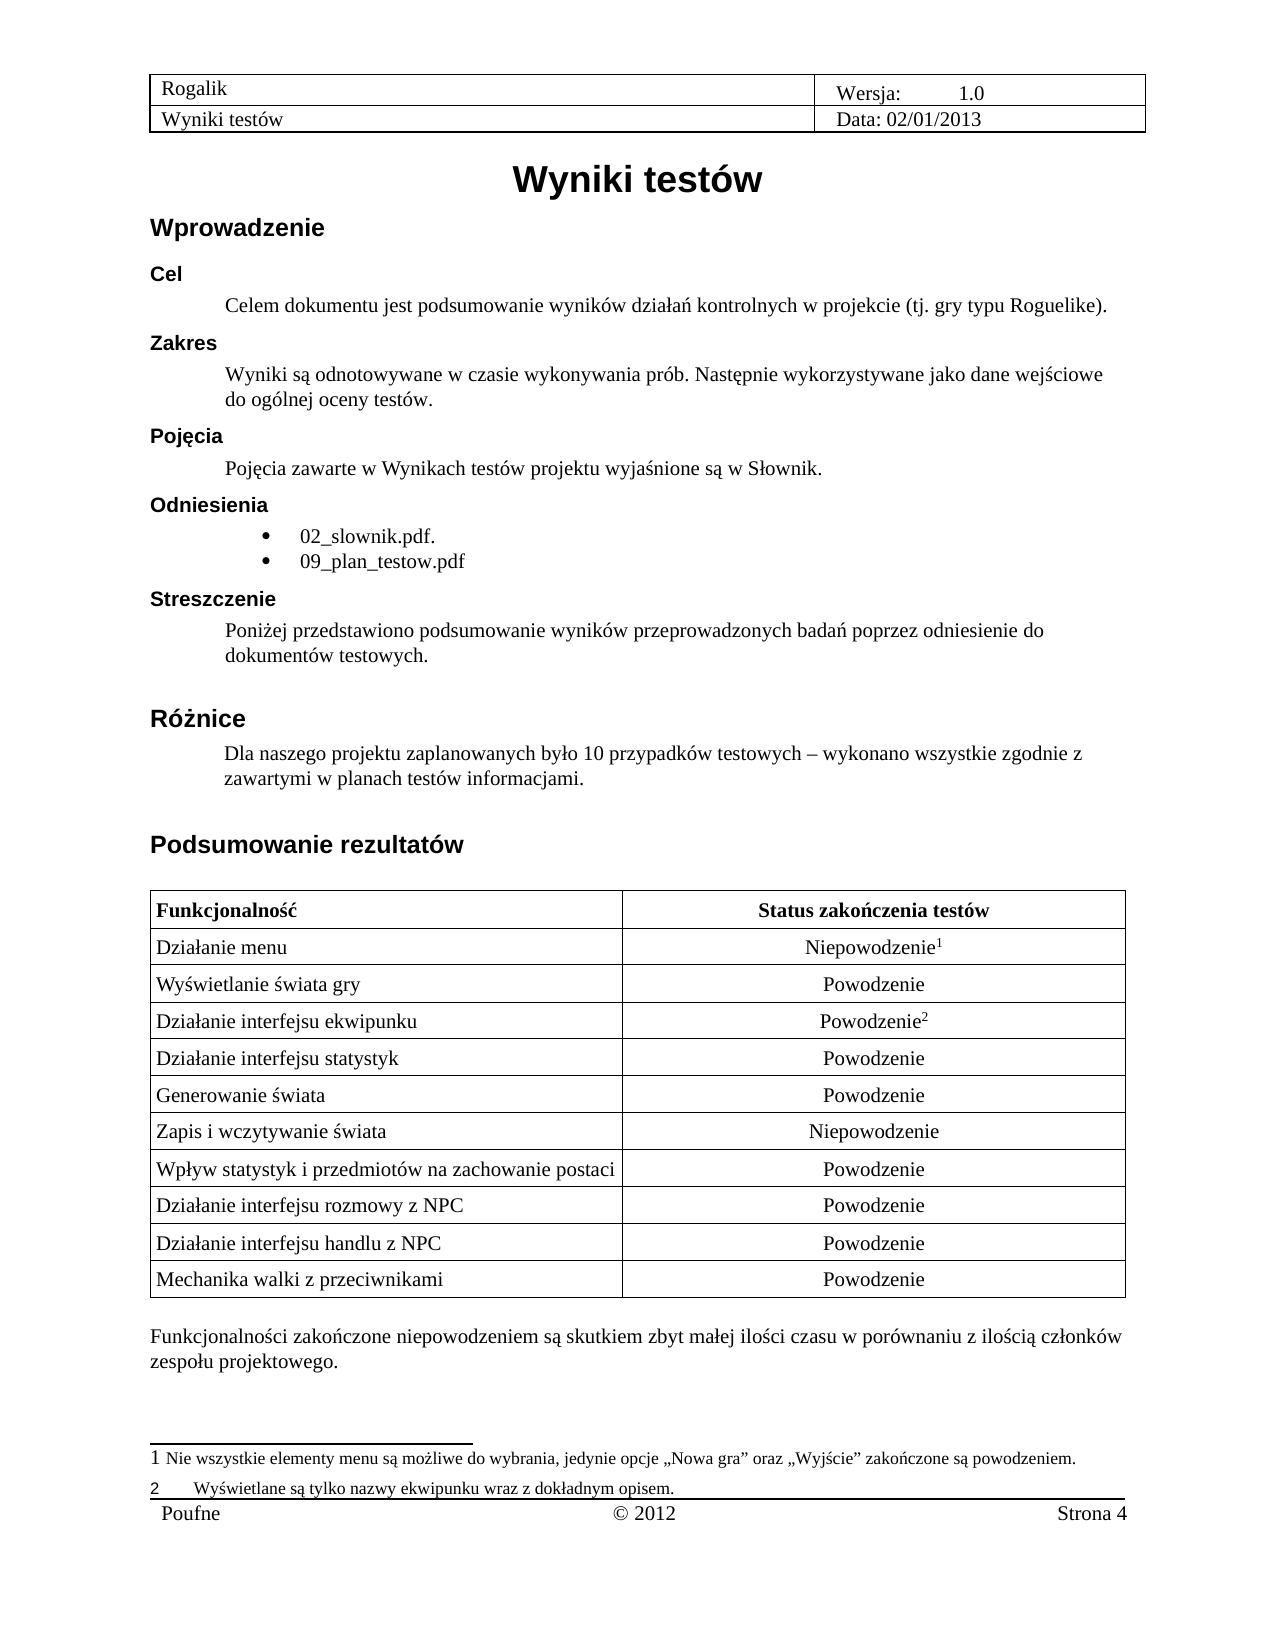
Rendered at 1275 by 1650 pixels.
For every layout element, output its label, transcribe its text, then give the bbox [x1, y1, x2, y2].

subtitle Odniesienia [150, 492, 1125, 517]
list 02_slownik.pdf. [262, 523, 1125, 548]
table_cell Wyświetlanie świata gry [151, 965, 622, 1001]
text Poniżej przedstawiono podsumowanie wyników przeprowadzonych badań poprzez odniesienie do dokumentów testowych. [225, 617, 1125, 667]
table_cell Niepowodzenie [623, 1113, 1125, 1149]
subtitle Zakres [150, 329, 1125, 354]
table_cell Niepowodzenie [623, 929, 1125, 964]
text Wyniki są odnotowywane w czasie wykonywania prób. Następnie wykorzystywane jako dane wejściowe do ogólnej oceny testów. [225, 361, 1125, 411]
table_cell Powodzenie [623, 1039, 1125, 1075]
table_cell Powodzenie [623, 1150, 1125, 1186]
table_cell Działanie interfejsu ekwipunku [151, 1003, 622, 1038]
table_cell Powodzenie [623, 1261, 1125, 1297]
table_cell Powodzenie [623, 1187, 1125, 1223]
text Dla naszego projektu zaplanowanych było 10 przypadków testowych – wykonano wszystkie zgodnie z zawartymi w planach testów informacjami. [224, 739, 1125, 789]
table_header Status zakończenia testów [623, 891, 1125, 927]
subtitle Podsumowanie rezultatów [150, 830, 1125, 859]
table_cell Powodzenie [623, 1003, 1125, 1038]
table_cell Powodzenie [623, 1224, 1125, 1260]
table_cell Działanie interfejsu rozmowy z NPC [151, 1187, 622, 1223]
text Funkcjonalności zakończone niepowodzeniem są skutkiem zbyt małej ilości czasu w porównaniu z ilością członków zespołu projektowego. [150, 1323, 1125, 1373]
table_cell Powodzenie [623, 1076, 1125, 1112]
subtitle Wprowadzenie [150, 213, 1125, 242]
table_cell Działanie interfejsu statystyk [151, 1039, 622, 1075]
text Pojęcia zawarte w Wynikach testów projektu wyjaśnione są w Słownik. [225, 454, 1125, 479]
subtitle Cel [150, 261, 1125, 286]
list 09_plan_testow.pdf [262, 548, 1125, 573]
table_cell Zapis i wczytywanie świata [151, 1113, 622, 1149]
table_cell Generowanie świata [151, 1076, 622, 1112]
table_cell Powodzenie [623, 965, 1125, 1001]
text Wyniki testów [150, 158, 1125, 201]
table_cell Działanie menu [151, 929, 622, 964]
table_cell Działanie interfejsu handlu z NPC [151, 1224, 622, 1260]
table_cell Mechanika walki z przeciwnikami [151, 1261, 622, 1297]
subtitle Pojęcia [150, 423, 1125, 448]
table_header Funkcjonalność [151, 891, 622, 927]
text Celem dokumentu jest podsumowanie wyników działań kontrolnych w projekcie (tj. gry typu Roguelike). [150, 292, 1125, 317]
table_cell Wpływ statystyk i przedmiotów na zachowanie postaci [151, 1150, 622, 1186]
subtitle Streszczenie [150, 586, 1125, 611]
subtitle Różnice [150, 704, 1125, 733]
